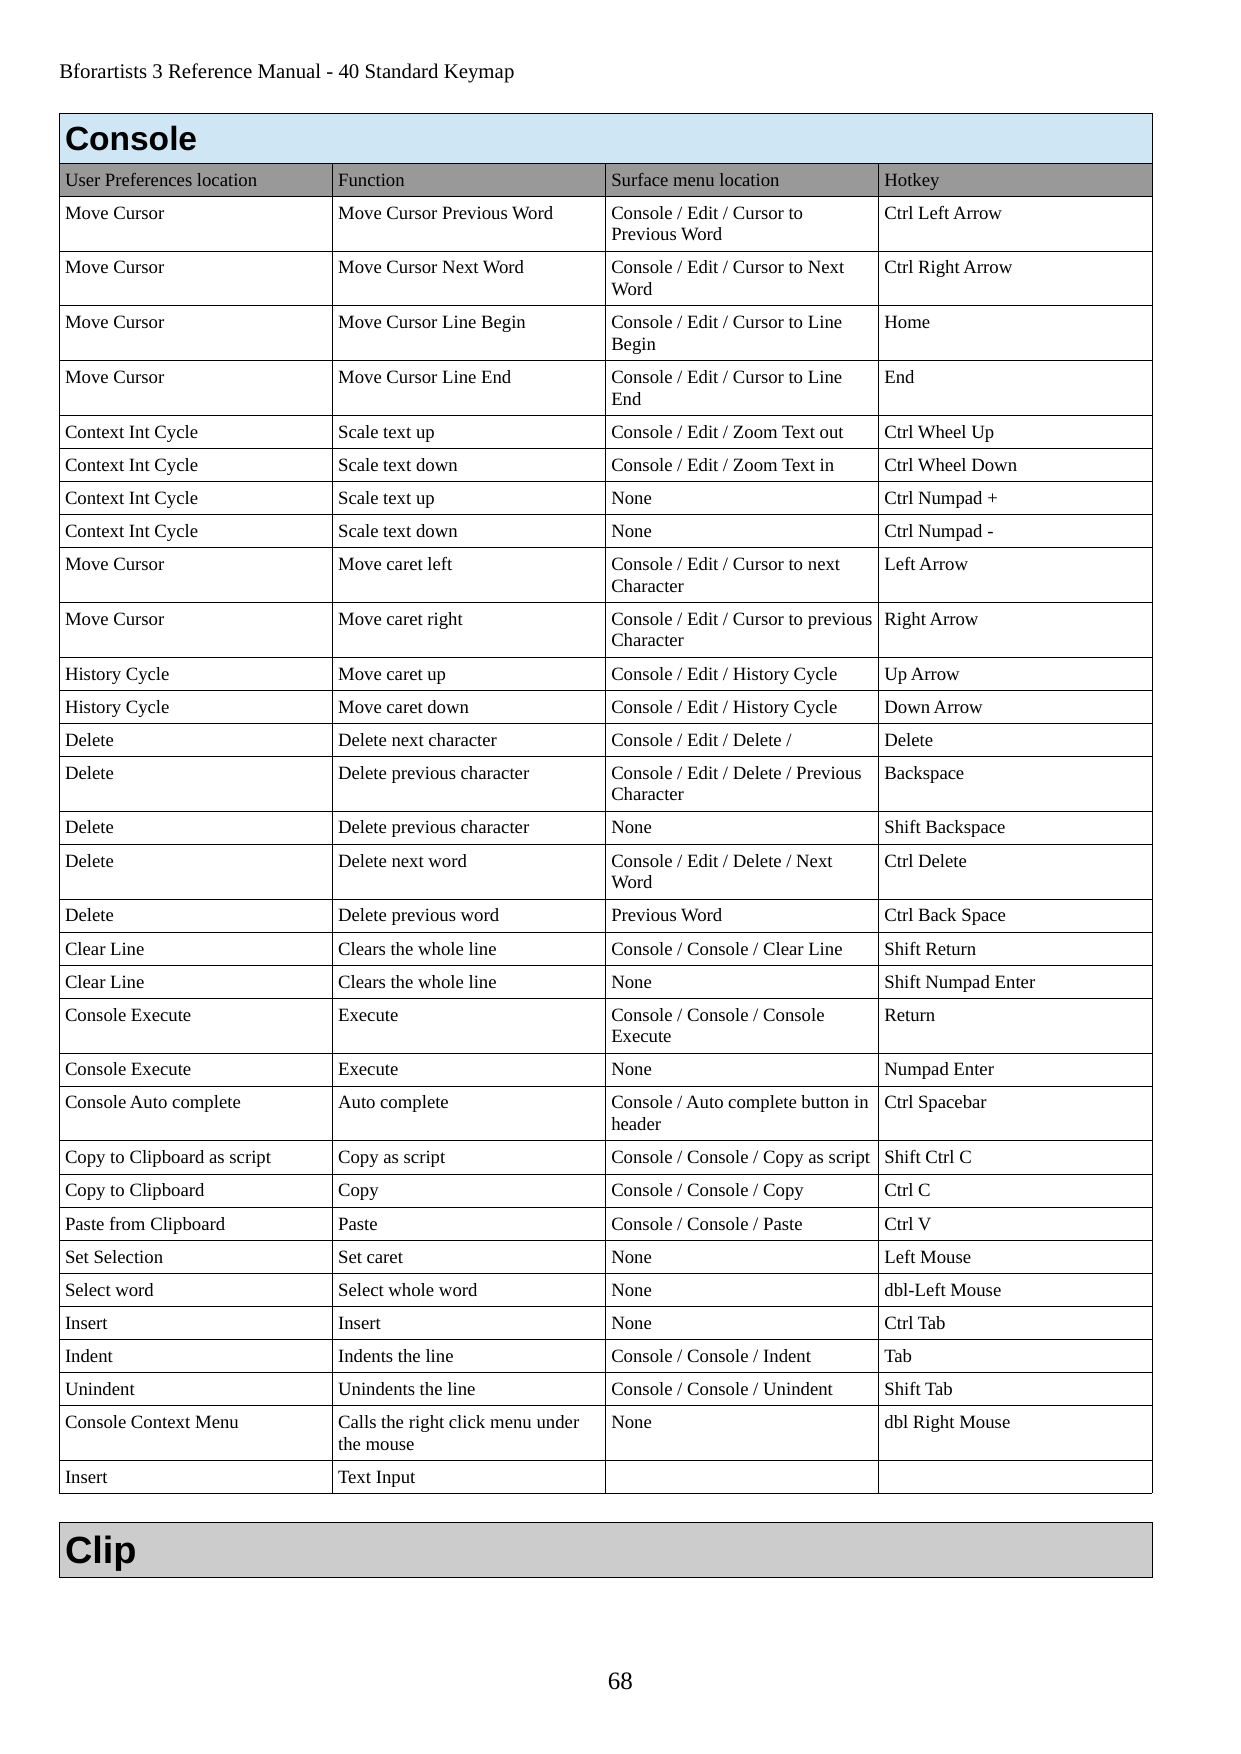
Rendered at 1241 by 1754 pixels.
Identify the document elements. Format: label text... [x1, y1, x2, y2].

table_cell Select whole word [333, 1274, 605, 1306]
table_cell Console / Edit / Zoom Text in [606, 449, 878, 481]
table_cell Ctrl Right Arrow [879, 252, 1152, 305]
table_cell dbl-Left Mouse [879, 1274, 1152, 1306]
table_cell Set caret [333, 1241, 605, 1273]
table_cell Auto complete [333, 1087, 605, 1140]
table_cell Console / Edit / History Cycle [606, 691, 878, 723]
table_cell Console Context Menu [60, 1406, 332, 1460]
table_cell Console Execute [60, 1054, 332, 1086]
table_cell Left Mouse [879, 1241, 1152, 1273]
table_cell None [606, 482, 878, 514]
table_cell Unindent [60, 1373, 332, 1405]
table_cell Insert [60, 1307, 332, 1339]
table_cell Move Cursor Line End [333, 361, 605, 415]
table_cell Move caret down [333, 691, 605, 723]
table_cell Delete [60, 812, 332, 844]
table_cell Ctrl Delete [879, 845, 1152, 898]
table_cell User Preferences location [60, 164, 332, 196]
table_cell Shift Numpad Enter [879, 966, 1152, 998]
table_cell Console / Edit / Delete / [606, 724, 878, 756]
table_cell Ctrl Numpad - [879, 515, 1152, 547]
table_cell Clears the whole line [333, 933, 605, 965]
table_cell Copy as script [333, 1141, 605, 1173]
table_cell Copy [333, 1175, 605, 1207]
table_cell Clears the whole line [333, 966, 605, 998]
table_cell Console / Console / Indent [606, 1340, 878, 1372]
table_cell Console Execute [60, 999, 332, 1052]
table_cell Execute [333, 999, 605, 1052]
table_cell Console / Edit / Cursor to Previous Word [606, 197, 878, 251]
table_cell None [606, 1241, 878, 1273]
table_cell Scale text up [333, 482, 605, 514]
table_cell Shift Tab [879, 1373, 1152, 1405]
table_cell Select word [60, 1274, 332, 1306]
table_header Clip [60, 1523, 1152, 1577]
table_cell Console / Edit / Cursor to Line Begin [606, 306, 878, 360]
table_cell Move Cursor [60, 548, 332, 602]
table_cell Move caret right [333, 603, 605, 657]
table_cell Ctrl Numpad + [879, 482, 1152, 514]
table_cell Delete [60, 724, 332, 756]
table_cell Indent [60, 1340, 332, 1372]
table_cell Function [333, 164, 605, 196]
table_cell Ctrl Wheel Down [879, 449, 1152, 481]
table_cell Surface menu location [606, 164, 878, 196]
table_cell Previous Word [606, 900, 878, 932]
table_header Console [60, 114, 1152, 163]
table_cell Console / Edit / History Cycle [606, 658, 878, 690]
table_cell Paste [333, 1208, 605, 1240]
table_cell History Cycle [60, 691, 332, 723]
table_cell Home [879, 306, 1152, 360]
table_cell Context Int Cycle [60, 416, 332, 448]
table_cell Move Cursor Next Word [333, 252, 605, 305]
table_cell Console / Edit / Delete / Next Word [606, 845, 878, 898]
table_cell Tab [879, 1340, 1152, 1372]
table_cell [606, 1461, 878, 1493]
table_cell Down Arrow [879, 691, 1152, 723]
table_cell Copy to Clipboard as script [60, 1141, 332, 1173]
table_cell Context Int Cycle [60, 449, 332, 481]
table_cell Console / Edit / Zoom Text out [606, 416, 878, 448]
table_cell Unindents the line [333, 1373, 605, 1405]
table_cell Console / Console / Unindent [606, 1373, 878, 1405]
table_cell Console / Console / Paste [606, 1208, 878, 1240]
table_cell Delete next word [333, 845, 605, 898]
table_cell Delete [60, 845, 332, 898]
table_cell Console / Console / Copy as script [606, 1141, 878, 1173]
table_cell dbl Right Mouse [879, 1406, 1152, 1460]
table_cell Move Cursor [60, 603, 332, 657]
table_cell Delete previous character [333, 757, 605, 811]
table_cell Ctrl C [879, 1175, 1152, 1207]
table_cell Ctrl V [879, 1208, 1152, 1240]
table_cell Insert [60, 1461, 332, 1493]
table_cell Context Int Cycle [60, 515, 332, 547]
table_cell None [606, 812, 878, 844]
table_cell Move Cursor [60, 306, 332, 360]
table_cell Shift Return [879, 933, 1152, 965]
table_cell Ctrl Left Arrow [879, 197, 1152, 251]
table_cell Ctrl Spacebar [879, 1087, 1152, 1140]
table_cell Move Cursor Previous Word [333, 197, 605, 251]
table_cell Console / Edit / Cursor to previous Character [606, 603, 878, 657]
table_cell Set Selection [60, 1241, 332, 1273]
table_cell Insert [333, 1307, 605, 1339]
table_cell Scale text down [333, 515, 605, 547]
table_cell Scale text up [333, 416, 605, 448]
table_cell Move Cursor [60, 252, 332, 305]
table_cell Left Arrow [879, 548, 1152, 602]
table_cell End [879, 361, 1152, 415]
table_cell Clear Line [60, 933, 332, 965]
table_cell Text Input [333, 1461, 605, 1493]
table_cell Console / Console / Copy [606, 1175, 878, 1207]
table_cell Return [879, 999, 1152, 1052]
table_cell Ctrl Back Space [879, 900, 1152, 932]
table_cell Delete [60, 757, 332, 811]
table_cell None [606, 966, 878, 998]
table_cell Console / Console / Clear Line [606, 933, 878, 965]
table_cell Delete previous word [333, 900, 605, 932]
table_cell Delete next character [333, 724, 605, 756]
table_cell Paste from Clipboard [60, 1208, 332, 1240]
table_cell [879, 1461, 1152, 1493]
table_cell None [606, 515, 878, 547]
table_cell Console / Edit / Delete / Previous Character [606, 757, 878, 811]
table_cell Delete [60, 900, 332, 932]
table_cell Scale text down [333, 449, 605, 481]
table_cell None [606, 1406, 878, 1460]
table_cell Numpad Enter [879, 1054, 1152, 1086]
table_cell Move Cursor Line Begin [333, 306, 605, 360]
table_cell Shift Ctrl C [879, 1141, 1152, 1173]
table_cell None [606, 1274, 878, 1306]
table_cell History Cycle [60, 658, 332, 690]
table_cell Copy to Clipboard [60, 1175, 332, 1207]
table_cell None [606, 1054, 878, 1086]
table_cell None [606, 1307, 878, 1339]
table_cell Console / Edit / Cursor to Line End [606, 361, 878, 415]
table_cell Move Cursor [60, 197, 332, 251]
table_cell Delete [879, 724, 1152, 756]
table_cell Right Arrow [879, 603, 1152, 657]
table_cell Ctrl Wheel Up [879, 416, 1152, 448]
table_cell Shift Backspace [879, 812, 1152, 844]
table_cell Console Auto complete [60, 1087, 332, 1140]
table_cell Move caret left [333, 548, 605, 602]
table_cell Move Cursor [60, 361, 332, 415]
table_cell Clear Line [60, 966, 332, 998]
table_cell Console / Auto complete button in header [606, 1087, 878, 1140]
table_cell Console / Console / Console Execute [606, 999, 878, 1052]
table_cell Calls the right click menu under the mouse [333, 1406, 605, 1460]
table_cell Indents the line [333, 1340, 605, 1372]
table_cell Console / Edit / Cursor to Next Word [606, 252, 878, 305]
table_cell Hotkey [879, 164, 1152, 196]
table_cell Context Int Cycle [60, 482, 332, 514]
table_cell Console / Edit / Cursor to next Character [606, 548, 878, 602]
table_cell Ctrl Tab [879, 1307, 1152, 1339]
table_cell Move caret up [333, 658, 605, 690]
table_cell Delete previous character [333, 812, 605, 844]
table_cell Up Arrow [879, 658, 1152, 690]
table_cell Backspace [879, 757, 1152, 811]
table_cell Execute [333, 1054, 605, 1086]
